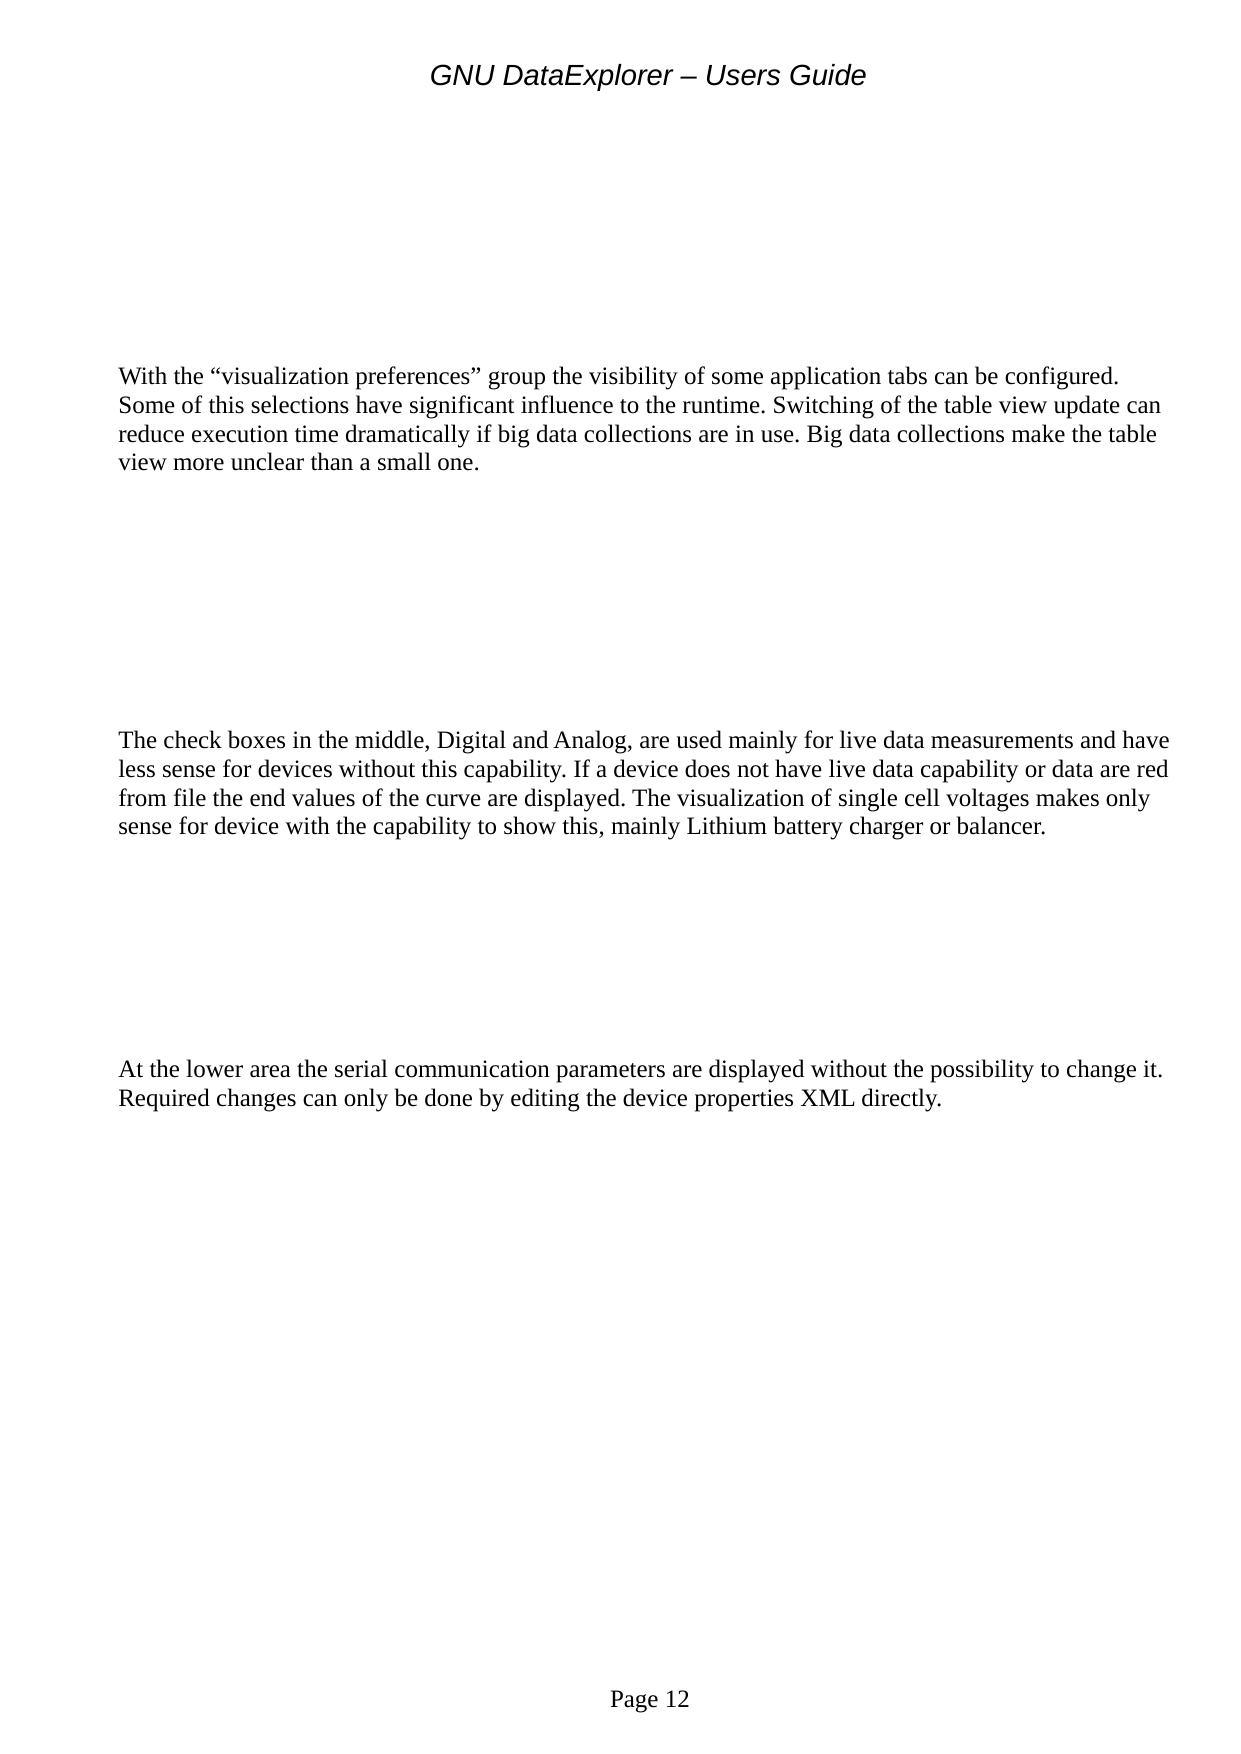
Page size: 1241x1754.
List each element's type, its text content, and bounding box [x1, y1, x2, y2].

text With the “visualization preferences” group the visibility of some application tabs can be configured. Some of this selections have significant influence to the runtime. Switching of the table view update can reduce execution time dramatically if big data collections are in use. Big data collections make the table view more unclear than a small one. [118, 361, 1181, 476]
text The check boxes in the middle, Digital and Analog, are used mainly for live data measurements and have less sense for devices without this capability. If a device does not have live data capability or data are red from file the end values of the curve are displayed. The visualization of single cell voltages makes only sense for device with the capability to show this, mainly Lithium battery charger or balancer. [118, 725, 1181, 840]
text At the lower area the serial communication parameters are displayed without the possibility to change it. Required changes can only be done by editing the device properties XML directly. [118, 1054, 1181, 1112]
